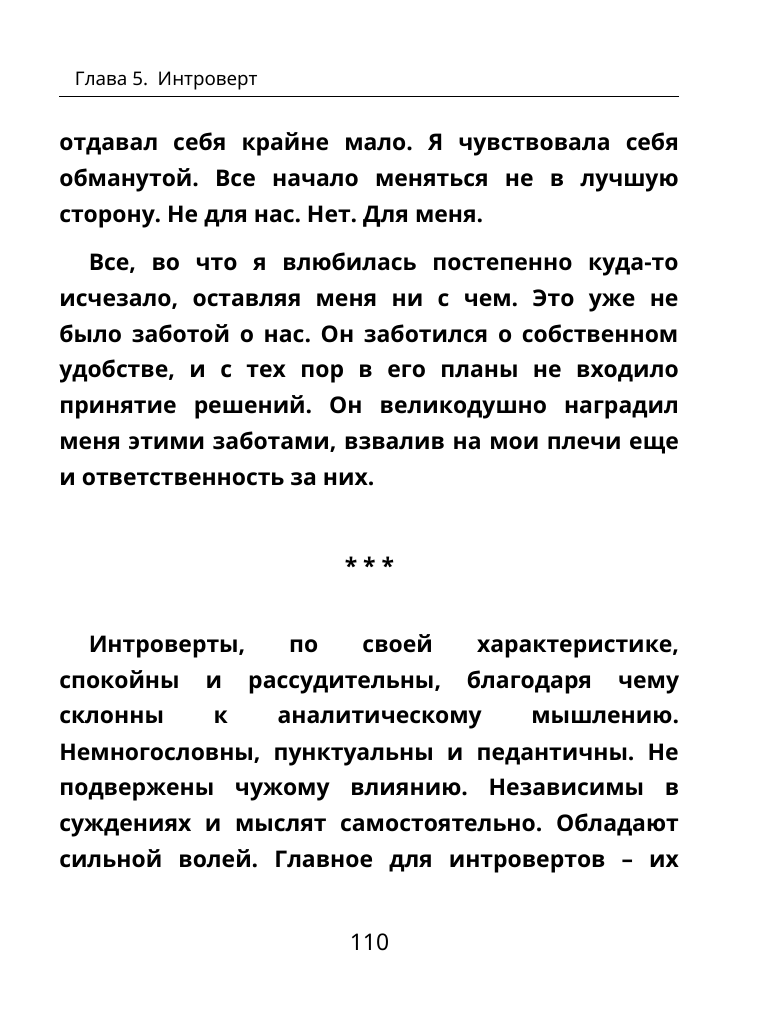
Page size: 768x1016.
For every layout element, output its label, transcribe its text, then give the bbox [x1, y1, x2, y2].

text отдавал себя крайне мало. Я чувствовала себя обманутой. Все начало меняться не в лучшую сторону. Не для нас. Нет. Для меня. [59, 126, 679, 229]
subtitle * * * [59, 550, 679, 582]
text Интроверты, по своей характеристике, спокойны и рассудительны, благодаря чему склонны к аналитическому мышлению. Немногословны, пунктуальны и педантичны. Не подвержены чужому влиянию. Независимы в суждениях и мыслят самостоятельно. Обладают сильной волей. Главное для интровертов – их [59, 628, 679, 874]
text Все, во что я влюбилась постепенно куда-то исчезало, оставляя меня ни с чем. Это уже не было заботой о нас. Он заботился о собственном удобстве, и с тех пор в его планы не входило принятие решений. Он великодушно наградил меня этими заботами, взвалив на мои плечи еще и ответственность за них. [59, 246, 679, 492]
